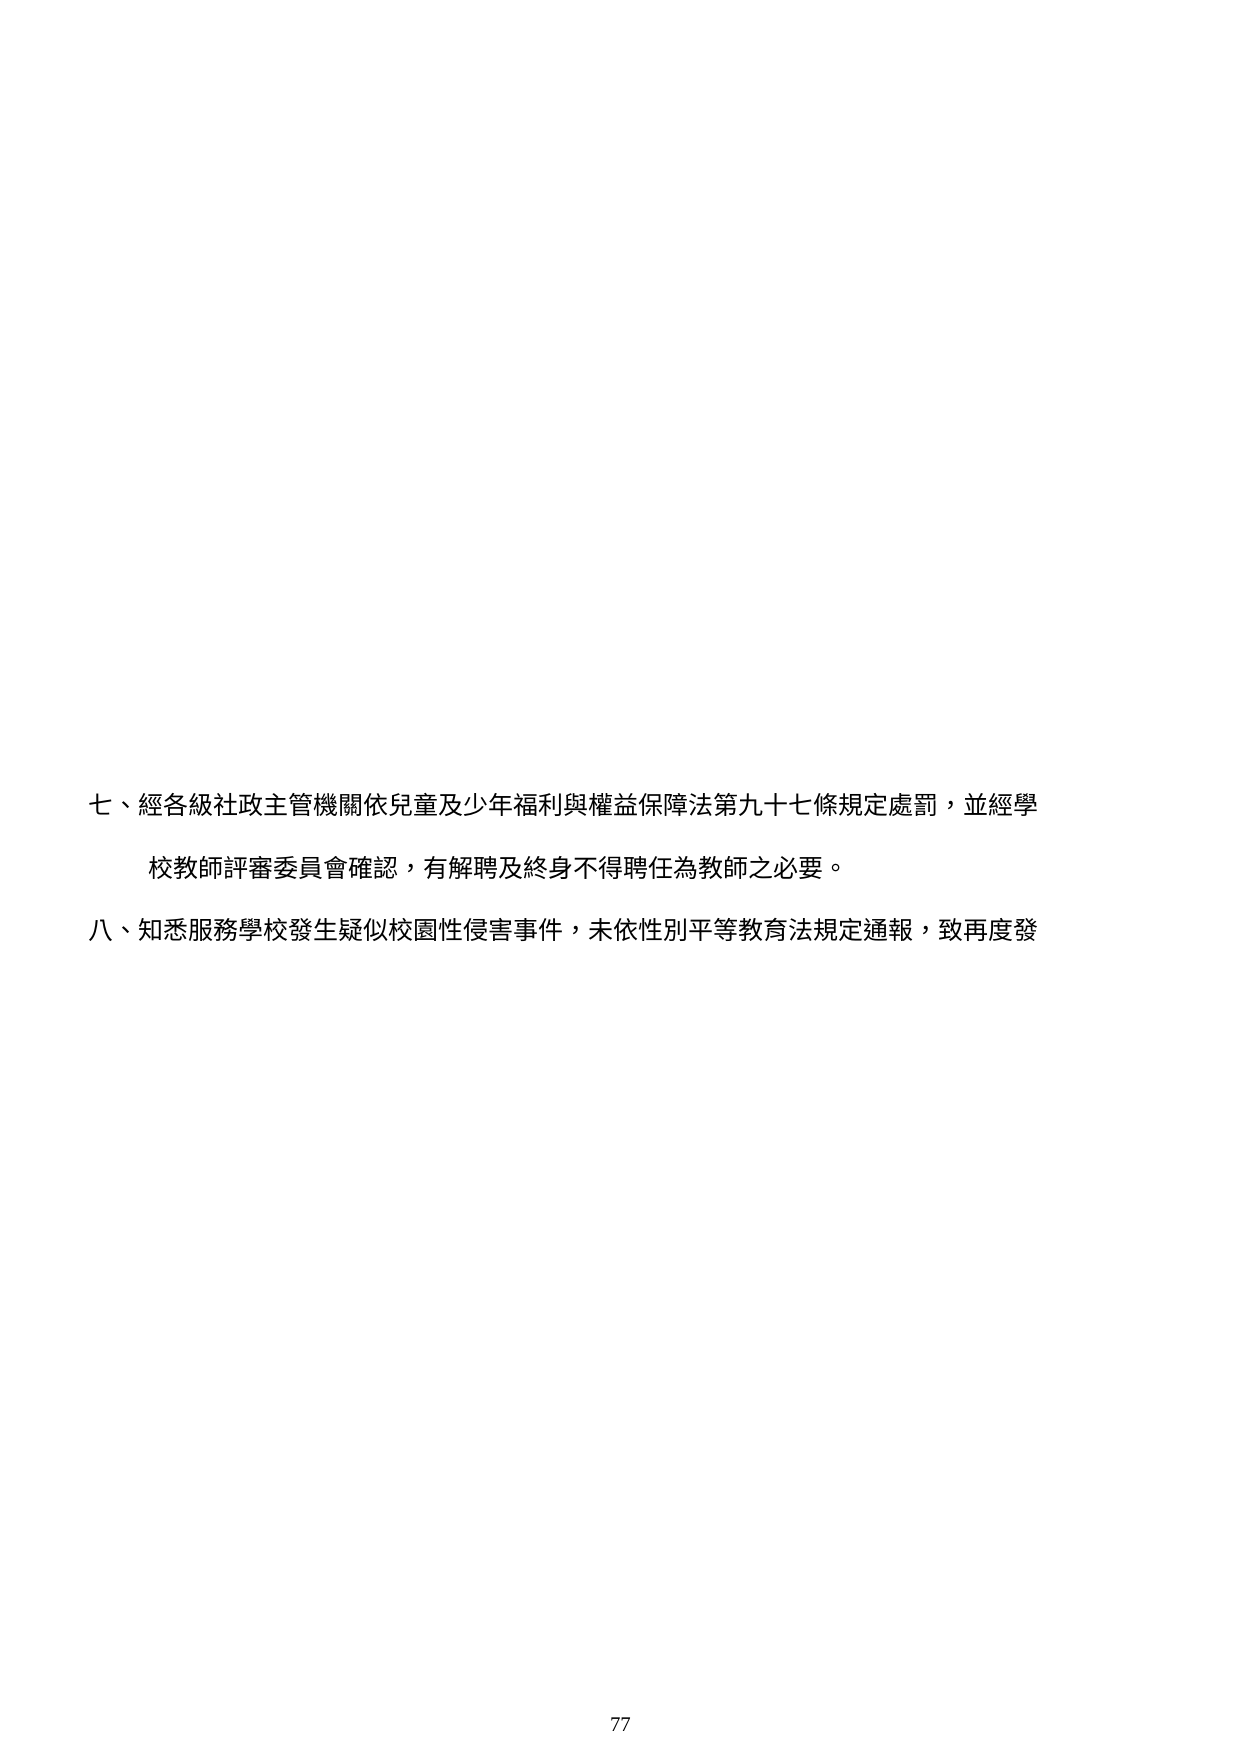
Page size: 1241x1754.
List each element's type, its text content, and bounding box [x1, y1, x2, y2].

text 七、經各級社政主管機關依兒童及少年福利與權益保障法第九十七條規定處罰，並經學 [89, 762, 1152, 825]
text 八、知悉服務學校發生疑似校園性侵害事件，未依性別平等教育法規定通報，致再度發 [89, 887, 1152, 950]
text 校教師評審委員會確認，有解聘及終身不得聘任為教師之必要。 [89, 825, 1152, 887]
